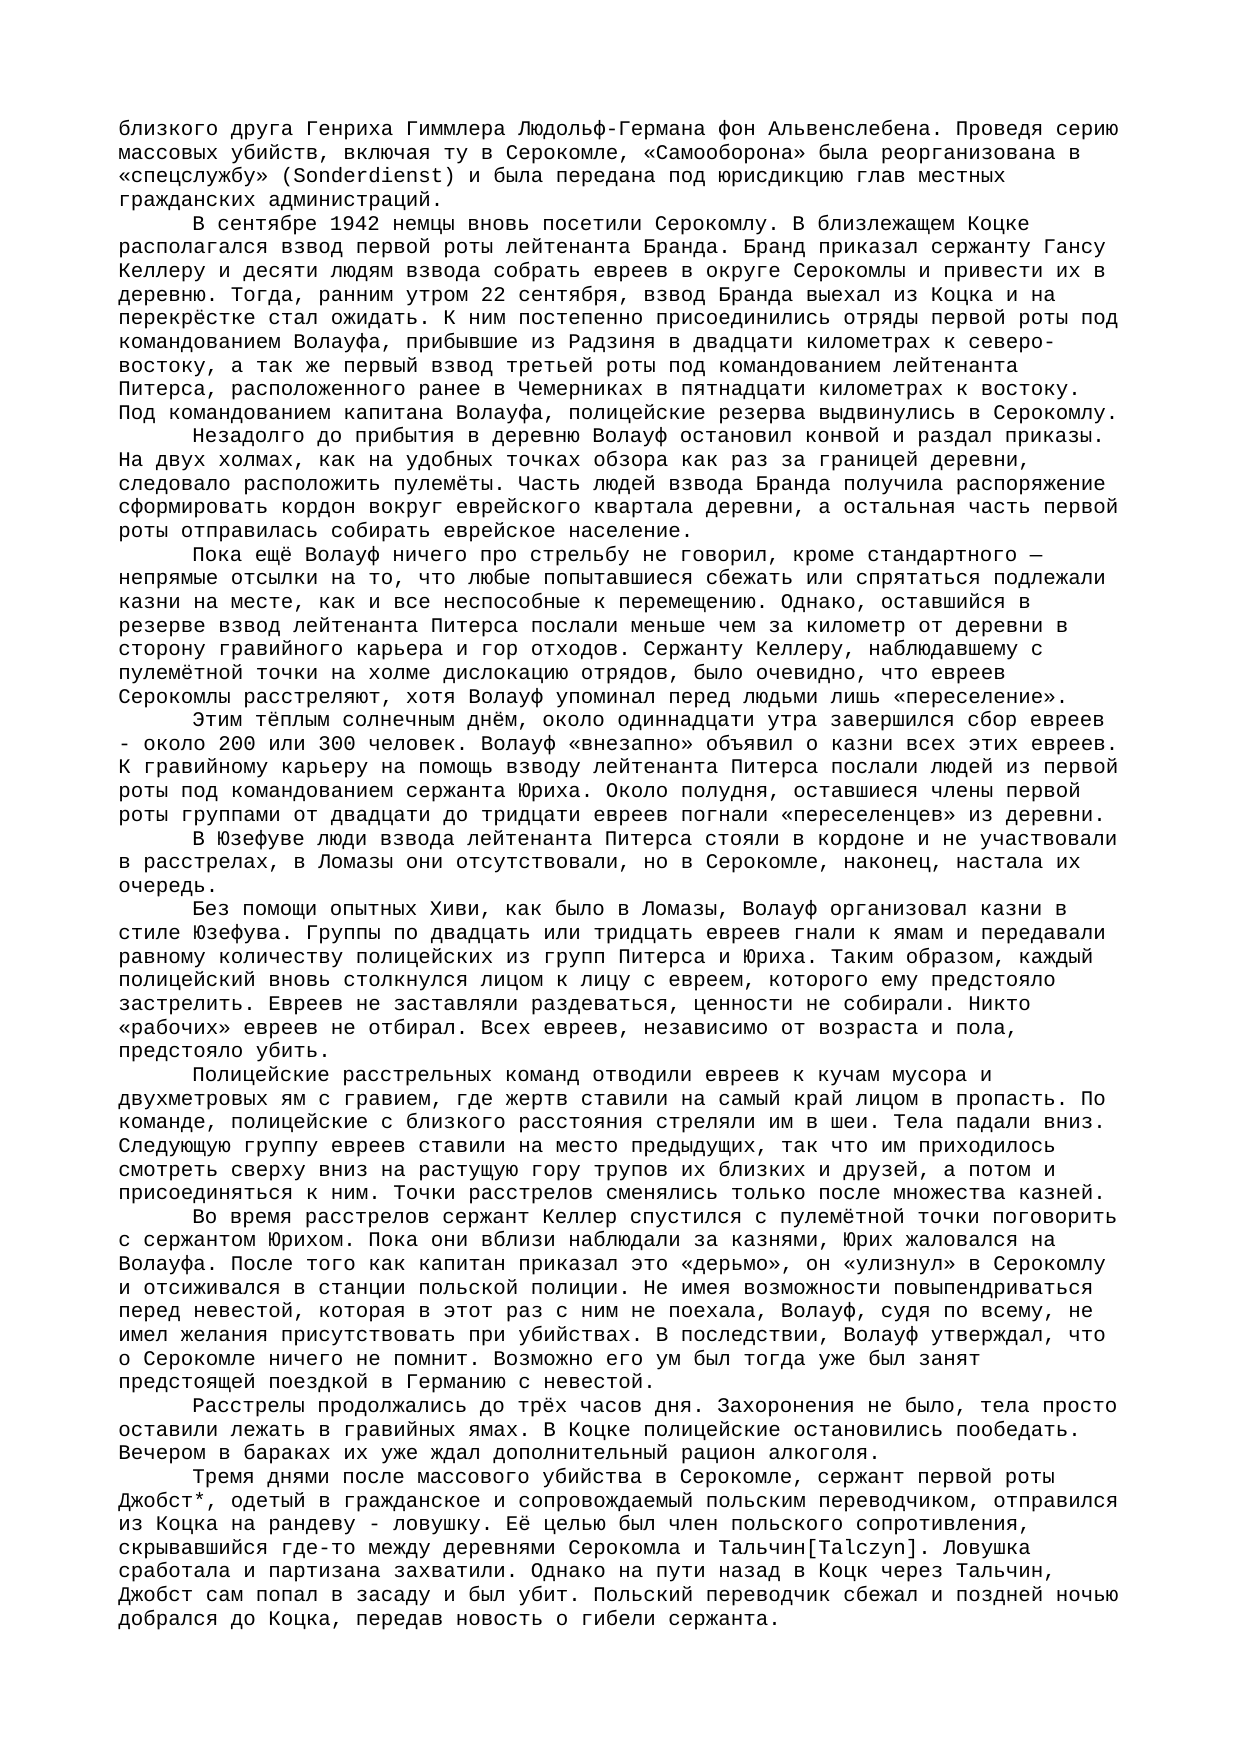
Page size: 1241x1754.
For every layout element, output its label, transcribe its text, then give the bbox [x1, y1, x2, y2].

text Без помощи опытных Хиви, как было в Ломазы, Волауф организовал казни в стиле Юзефува. Группы по двадцать или тридцать евреев гнали к ямам и передавали равному количеству полицейских из групп Питерса и Юриха. Таким образом, каждый полицейский вновь столкнулся лицом к лицу с евреем, которого ему предстояло застрелить. Евреев не заставляли раздеваться, ценности не собирали. Никто «рабочих» евреев не отбирал. Всех евреев, независимо от возраста и пола, предстояло убить. [118, 898, 1122, 1064]
text Незадолго до прибытия в деревню Волауф остановил конвой и раздал приказы. На двух холмах, как на удобных точках обзора как раз за границей деревни, следовало расположить пулемёты. Часть людей взвода Бранда получила распоряжение сформировать кордон вокруг еврейского квартала деревни, а остальная часть первой роты отправилась собирать еврейское население. [118, 426, 1122, 544]
text Пока ещё Волауф ничего про стрельбу не говорил, кроме стандартного — непрямые отсылки на то, что любые попытавшиеся сбежать или спрятаться подлежали казни на месте, как и все неспособные к перемещению. Однако, оставшийся в резерве взвод лейтенанта Питерса послали меньше чем за километр от деревни в сторону гравийного карьера и гор отходов. Сержанту Келлеру, наблюдавшему с пулемётной точки на холме дислокацию отрядов, было очевидно, что евреев Серокомлы расстреляют, хотя Волауф упоминал перед людьми лишь «переселение». [118, 544, 1122, 709]
text Во время расстрелов сержант Келлер спустился с пулемётной точки поговорить с сержантом Юрихом. Пока они вблизи наблюдали за казнями, Юрих жаловался на Волауфа. После того как капитан приказал это «дерьмо», он «улизнул» в Серокомлу и отсиживался в станции польской полиции. Не имея возможности повыпендриваться перед невестой, которая в этот раз с ним не поехала, Волауф, судя по всему, не имел желания присутствовать при убийствах. В последствии, Волауф утверждал, что о Серокомле ничего не помнит. Возможно его ум был тогда уже был занят предстоящей поездкой в Германию с невестой. [118, 1206, 1122, 1395]
text близкого друга Генриха Гиммлера Людольф-Германа фон Альвенслебена. Проведя серию массовых убийств, включая ту в Серокомле, «Самооборона» была реорганизована в «спецслужбу» (Sonderdienst) и была передана под юрисдикцию глав местных гражданских администраций. [118, 118, 1122, 213]
text В сентябре 1942 немцы вновь посетили Серокомлу. В близлежащем Коцке располагался взвод первой роты лейтенанта Бранда. Бранд приказал сержанту Гансу Келлеру и десяти людям взвода собрать евреев в округе Серокомлы и привести их в деревню. Тогда, ранним утром 22 сентября, взвод Бранда выехал из Коцка и на перекрёстке стал ожидать. К ним постепенно присоединились отряды первой роты под командованием Волауфа, прибывшие из Радзиня в двадцати километрах к северо-востоку, а так же первый взвод третьей роты под командованием лейтенанта Питерса, расположенного ранее в Чемерниках в пятнадцати километрах к востоку. Под командованием капитана Волауфа, полицейские резерва выдвинулись в Серокомлу. [118, 213, 1122, 426]
text Этим тёплым солнечным днём, около одиннадцати утра завершился сбор евреев - около 200 или 300 человек. Волауф «внезапно» объявил о казни всех этих евреев. К гравийному карьеру на помощь взводу лейтенанта Питерса послали людей из первой роты под командованием сержанта Юриха. Около полудня, оставшиеся члены первой роты группами от двадцати до тридцати евреев погнали «переселенцев» из деревни. В Юзефуве люди взвода лейтенанта Питерса стояли в кордоне и не участвовали в расстрелах, в Ломазы они отсутствовали, но в Серокомле, наконец, настала их очередь. [118, 709, 1122, 898]
text Расстрелы продолжались до трёх часов дня. Захоронения не было, тела просто оставили лежать в гравийных ямах. В Коцке полицейские остановились пообедать. Вечером в бараках их уже ждал дополнительный рацион алкоголя. [118, 1395, 1122, 1466]
text Тремя днями после массового убийства в Серокомле, сержант первой роты Джобст*, одетый в гражданское и сопровождаемый польским переводчиком, отправился из Коцка на рандеву - ловушку. Её целью был член польского сопротивления, скрывавшийся где-то между деревнями Серокомла и Тальчин[Talczyn]. Ловушка сработала и партизана захватили. Однако на пути назад в Коцк через Тальчин, Джобст сам попал в засаду и был убит. Польский переводчик сбежал и поздней ночью добрался до Коцка, передав новость о гибели сержанта. [118, 1466, 1122, 1631]
text Полицейские расстрельных команд отводили евреев к кучам мусора и двухметровых ям с гравием, где жертв ставили на самый край лицом в пропасть. По команде, полицейские с близкого расстояния стреляли им в шеи. Тела падали вниз. Следующую группу евреев ставили на место предыдущих, так что им приходилось смотреть сверху вниз на растущую гору трупов их близких и друзей, а потом и присоединяться к ним. Точки расстрелов сменялись только после множества казней. [118, 1064, 1122, 1206]
